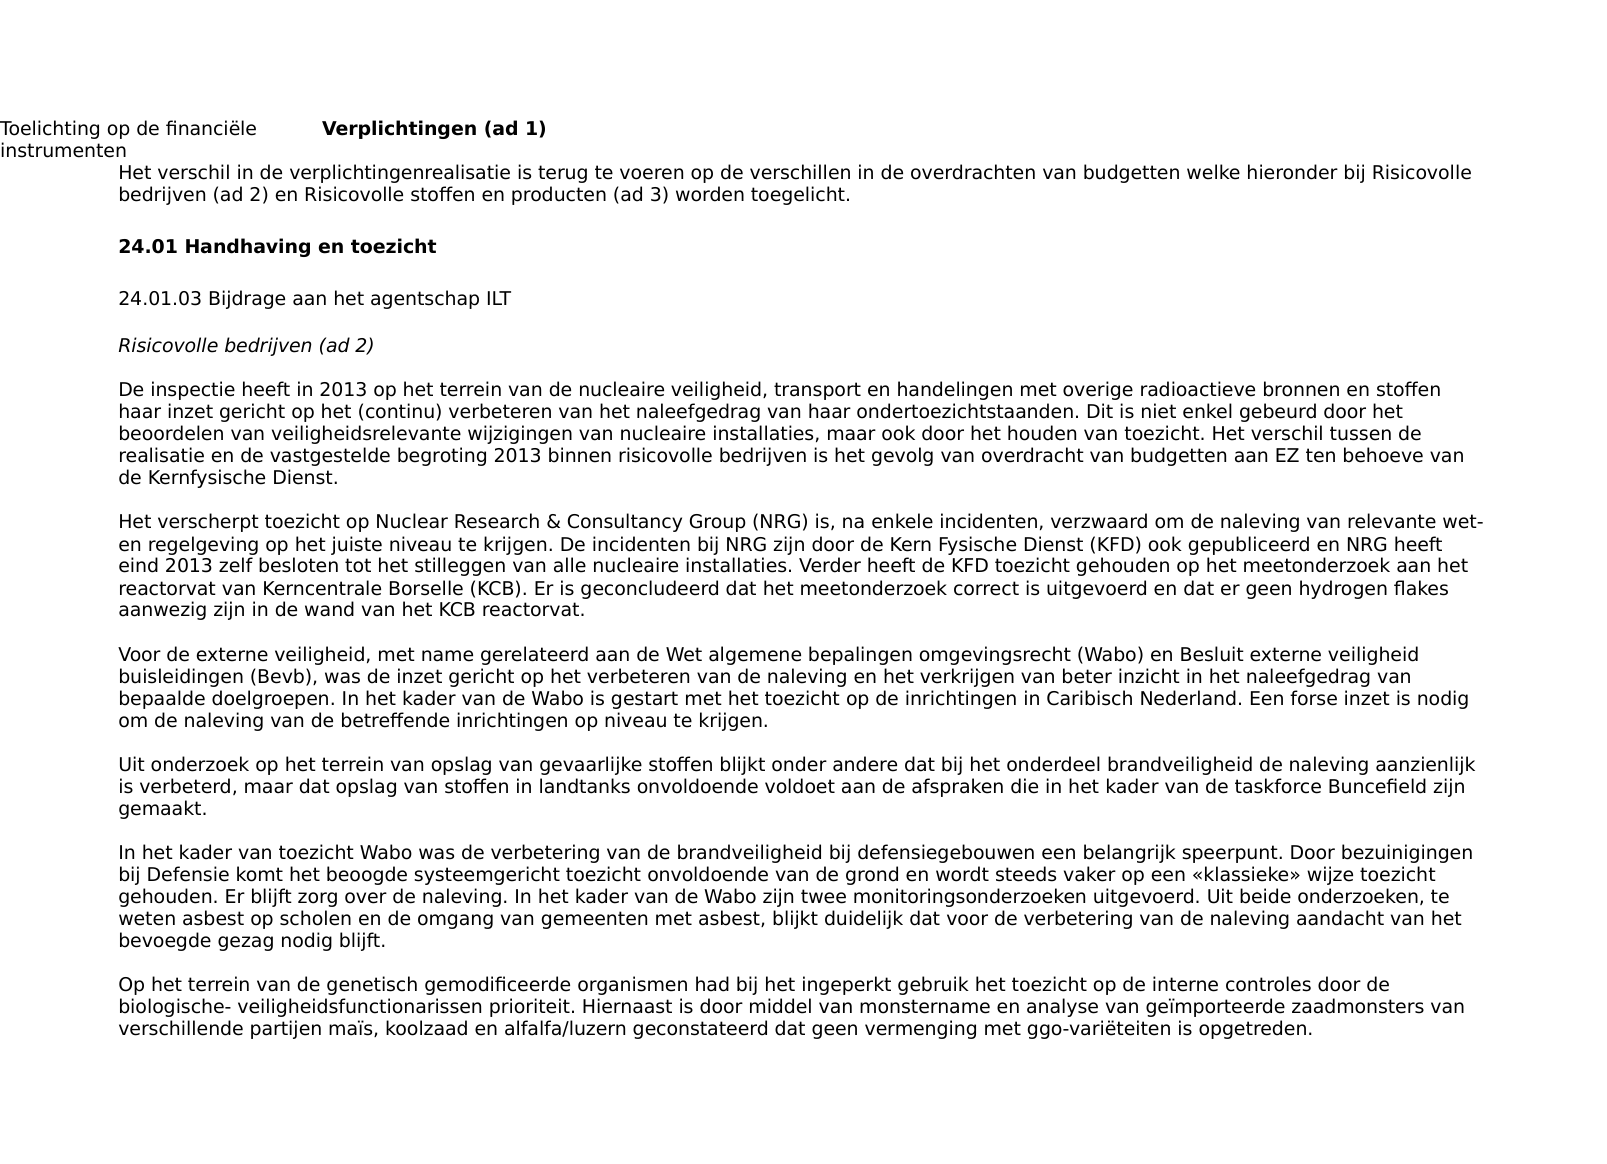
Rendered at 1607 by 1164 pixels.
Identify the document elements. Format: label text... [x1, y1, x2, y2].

text Op het terrein van de genetisch gemodificeerde organismen had bij het ingeperkt gebruik het toezicht op de interne controles door de biologische- veiligheidsfunctionarissen prioriteit. Hiernaast is door middel van monstername en analyse van geïmporteerde zaadmonsters van verschillende partijen maïs, koolzaad en alfalfa/luzern geconstateerd dat geen vermenging met ggo-variëteiten is opgetreden. [118, 974, 1488, 1040]
text Toelichting op de financiële instrumenten [0, 118, 322, 162]
subtitle Verplichtingen (ad 1) [322, 118, 1488, 140]
text Voor de externe veiligheid, met name gerelateerd aan de Wet algemene bepalingen omgevingsrecht (Wabo) en Besluit externe veiligheid buisleidingen (Bevb), was de inzet gericht op het verbeteren van de naleving en het verkrijgen van beter inzicht in het naleefgedrag van bepaalde doelgroepen. In het kader van de Wabo is gestart met het toezicht op de inrichtingen in Caribisch Nederland. Een forse inzet is nodig om de naleving van de betreffende inrichtingen op niveau te krijgen. [118, 643, 1488, 731]
subtitle 24.01.03 Bijdrage aan het agentschap ILT [118, 288, 1488, 310]
text Uit onderzoek op het terrein van opslag van gevaarlijke stoffen blijkt onder andere dat bij het onderdeel brandveiligheid de naleving aanzienlijk is verbeterd, maar dat opslag van stoffen in landtanks onvoldoende voldoet aan de afspraken die in het kader van de taskforce Buncefield zijn gemaakt. [118, 754, 1488, 819]
text In het kader van toezicht Wabo was de verbetering van de brandveiligheid bij defensiegebouwen een belangrijk speerpunt. Door bezuinigingen bij Defensie komt het beoogde systeemgericht toezicht onvoldoende van de grond en wordt steeds vaker op een «klassieke» wijze toezicht gehouden. Er blijft zorg over de naleving. In het kader van de Wabo zijn twee monitoringsonderzoeken uitgevoerd. Uit beide onderzoeken, te weten asbest op scholen en de omgang van gemeenten met asbest, blijkt duidelijk dat voor de verbetering van de naleving aandacht van het bevoegde gezag nodig blijft. [118, 842, 1488, 952]
text Het verschil in de verplichtingenrealisatie is terug te voeren op de verschillen in de overdrachten van budgetten welke hieronder bij Risicovolle bedrijven (ad 2) en Risicovolle stoffen en producten (ad 3) worden toegelicht. [118, 162, 1488, 206]
text Het verscherpt toezicht op Nuclear Research & Consultancy Group (NRG) is, na enkele incidenten, verzwaard om de naleving van relevante wet- en regelgeving op het juiste niveau te krijgen. De incidenten bij NRG zijn door de Kern Fysische Dienst (KFD) ook gepubliceerd en NRG heeft eind 2013 zelf besloten tot het stilleggen van alle nucleaire installaties. Verder heeft de KFD toezicht gehouden op het meetonderzoek aan het reactorvat van Kerncentrale Borselle (KCB). Er is geconcludeerd dat het meetonderzoek correct is uitgevoerd en dat er geen hydrogen flakes aanwezig zijn in de wand van het KCB reactorvat. [118, 511, 1488, 621]
text De inspectie heeft in 2013 op het terrein van de nucleaire veiligheid, transport en handelingen met overige radioactieve bronnen en stoffen haar inzet gericht op het (continu) verbeteren van het naleefgedrag van haar ondertoezichtstaanden. Dit is niet enkel gebeurd door het beoordelen van veiligheidsrelevante wijzigingen van nucleaire installaties, maar ook door het houden van toezicht. Het verschil tussen de realisatie en de vastgestelde begroting 2013 binnen risicovolle bedrijven is het gevolg van overdracht van budgetten aan EZ ten behoeve van de Kernfysische Dienst. [118, 379, 1488, 489]
subtitle Risicovolle bedrijven (ad 2) [118, 335, 1488, 357]
subtitle 24.01 Handhaving en toezicht [118, 236, 1488, 258]
